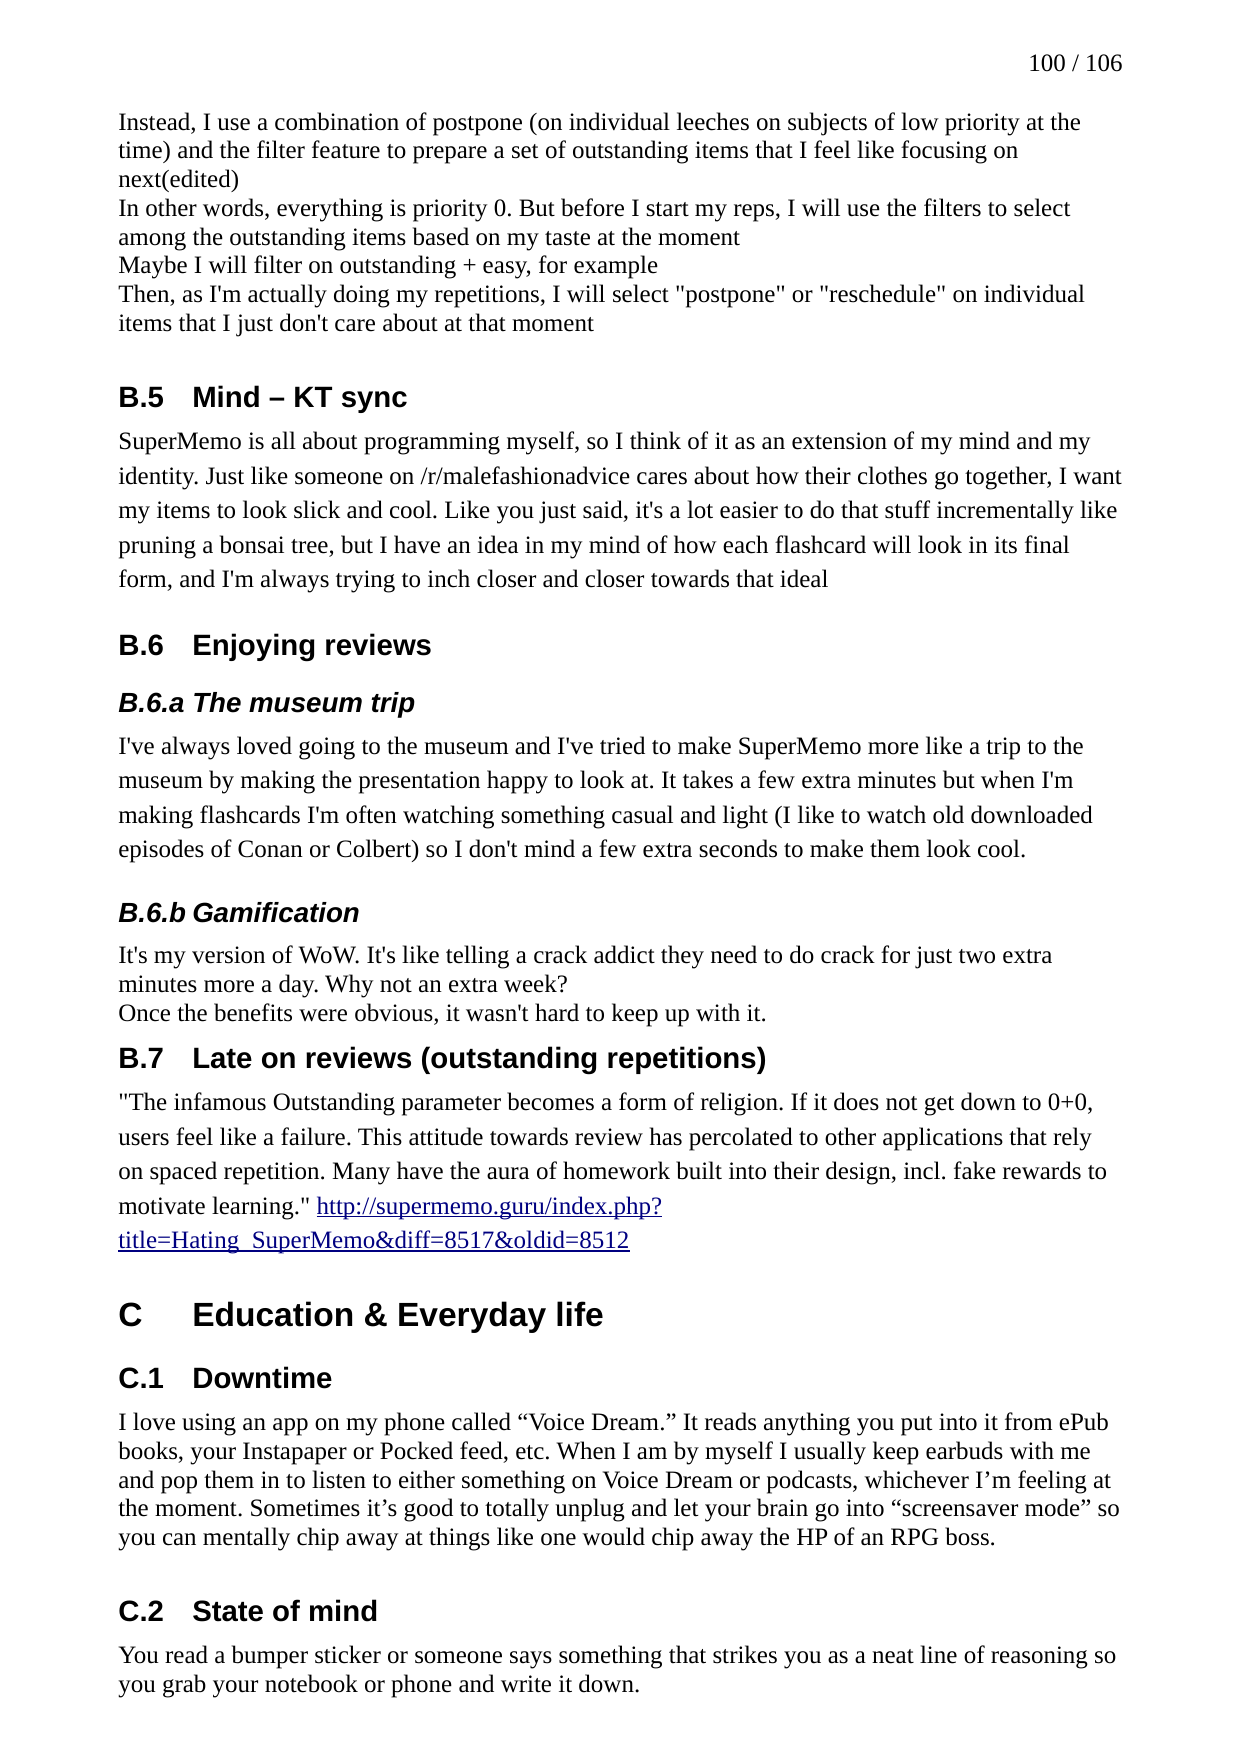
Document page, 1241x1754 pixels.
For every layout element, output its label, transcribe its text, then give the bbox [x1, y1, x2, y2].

subtitle Education & Everyday life [118, 1295, 1122, 1334]
subtitle Gamification [118, 896, 1122, 928]
text Maybe I will filter on outstanding + easy, for example [118, 251, 1122, 279]
text It's my version of WoW. It's like telling a crack addict they need to do crack for just two extra minutes more a day. Why not an extra week? [118, 940, 1122, 998]
subtitle Late on reviews (outstanding repetitions) [118, 1041, 1122, 1075]
subtitle Mind – KT sync [118, 380, 1122, 414]
text I've always loved going to the museum and I've tried to make SuperMemo more like a trip to the museum by making the presentation happy to look at. It takes a few extra minutes but when I'm making flashcards I'm often watching something casual and light (I like to watch old downloaded episodes of Conan or Colbert) so I don't mind a few extra seconds to make them look cool. [118, 731, 1122, 863]
subtitle Downtime [118, 1361, 1122, 1395]
subtitle State of mind [118, 1594, 1122, 1628]
text I love using an app on my phone called “Voice Dream.” It reads anything you put into it from ePub books, your Instapaper or Pocked feed, etc. When I am by myself I usually keep earbuds with me and pop them in to listen to either something on Voice Dream or podcasts, whichever I’m feeling at the moment. Sometimes it’s good to totally unplug and let your brain go into “screensaver mode” so you can mentally chip away at things like one would chip away the HP of an RPG boss. [118, 1407, 1122, 1551]
subtitle Enjoying reviews [118, 628, 1122, 662]
text In other words, everything is priority 0. But before I start my reps, I will use the filters to select among the outstanding items based on my taste at the moment [118, 193, 1122, 251]
text Instead, I use a combination of postpone (on individual leeches on subjects of low priority at the time) and the filter feature to prepare a set of outstanding items that I feel like focusing on next(edited) [118, 107, 1122, 193]
text Then, as I'm actually doing my repetitions, I will select "postpone" or "reschedule" on individual items that I just don't care about at that moment [118, 279, 1122, 337]
subtitle The museum trip [118, 687, 1122, 718]
text "The infamous Outstanding parameter becomes a form of religion. If it does not get down to 0+0, users feel like a failure. This attitude towards review has percolated to other applications that rely on spaced repetition. Many have the aura of homework built into their design, incl. fake rewards to motivate learning." http://supermemo.guru/index.php?title=Hating_SuperMemo&diff=8517&oldid=8512 [118, 1087, 1122, 1254]
text You read a bumper sticker or someone says something that strikes you as a neat line of reasoning so you grab your notebook or phone and write it down. [118, 1641, 1122, 1698]
text Once the benefits were obvious, it wasn't hard to keep up with it. [118, 998, 1122, 1027]
text SuperMemo is all about programming myself, so I think of it as an extension of my mind and my identity. Just like someone on /r/malefashionadvice cares about how their clothes go together, I want my items to look slick and cool. Like you just said, it's a lot easier to do that stuff incrementally like pruning a bonsai tree, but I have an idea in my mind of how each flashcard will look in its final form, and I'm always trying to inch closer and closer towards that ideal [118, 426, 1122, 593]
